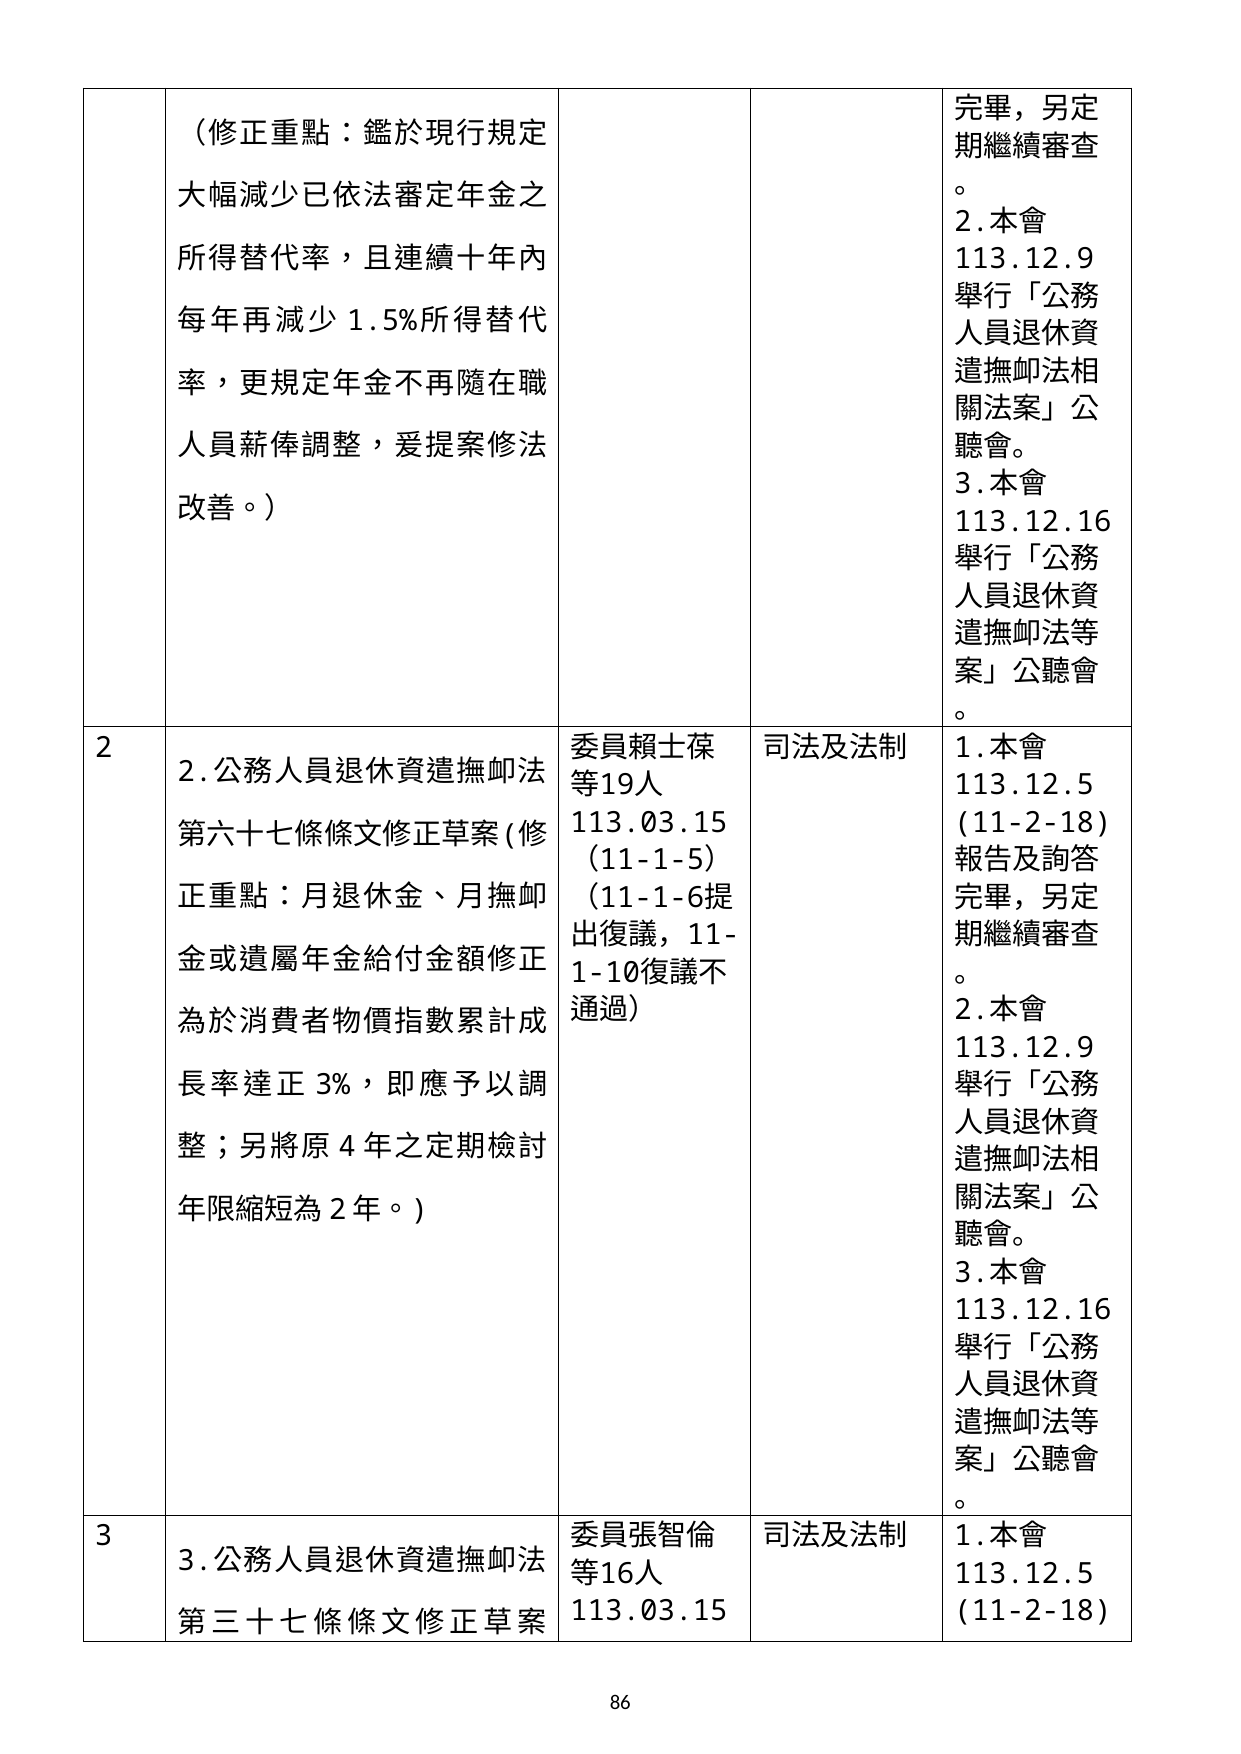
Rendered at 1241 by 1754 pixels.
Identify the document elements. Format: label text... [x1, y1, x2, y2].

table_cell 2 [84, 727, 165, 1515]
table_cell 1.本會 113.12.5 (11-2-18) [943, 1516, 1131, 1641]
table_cell 2.公務人員退休資遣撫卹法第六十七條條文修正草案(修正重點：月退休金、月撫卹金或遺屬年金給付金額修正為於消費者物價指數累計成長率達正3%，即應予以調整；另將原4年之定期檢討年限縮短為2年。) [166, 727, 558, 1515]
table_cell [84, 89, 165, 726]
table_cell 委員賴士葆 等19人 113.03.15 （11-1-5）（11-1-6提出復議，11-1-10復議不通過） [559, 727, 750, 1515]
table_cell 司法及法制 [751, 727, 942, 1515]
table_cell [751, 89, 942, 726]
table_cell 3 [84, 1516, 165, 1641]
table_cell 司法及法制 [751, 1516, 942, 1641]
table_cell （修正重點：鑑於現行規定大幅減少已依法審定年金之所得替代率，且連續十年內每年再減少1.5%所得替代率，更規定年金不再隨在職人員薪俸調整，爰提案修法改善。） [166, 89, 558, 726]
table_cell 1.本會 113.12.5 (11-2-18)報告及詢答完畢，另定期繼續審查。 2.本會 113.12.9舉行「公務人員退休資遣撫卹法相關法案」公聽會。 3.本會 113.12.16舉行「公務人員退休資遣撫卹法等案」公聽會。 [943, 727, 1131, 1515]
table_cell [559, 89, 750, 726]
table_cell 委員張智倫 等16人 113.03.15 [559, 1516, 750, 1641]
table_cell 3.公務人員退休資遣撫卹法第三十七條條文修正草案 [166, 1516, 558, 1641]
table_cell 完畢，另定期繼續審查。 2.本會 113.12.9舉行「公務人員退休資遣撫卹法相關法案」公聽會。 3.本會 113.12.16舉行「公務人員退休資遣撫卹法等案」公聽會。 [943, 89, 1131, 726]
